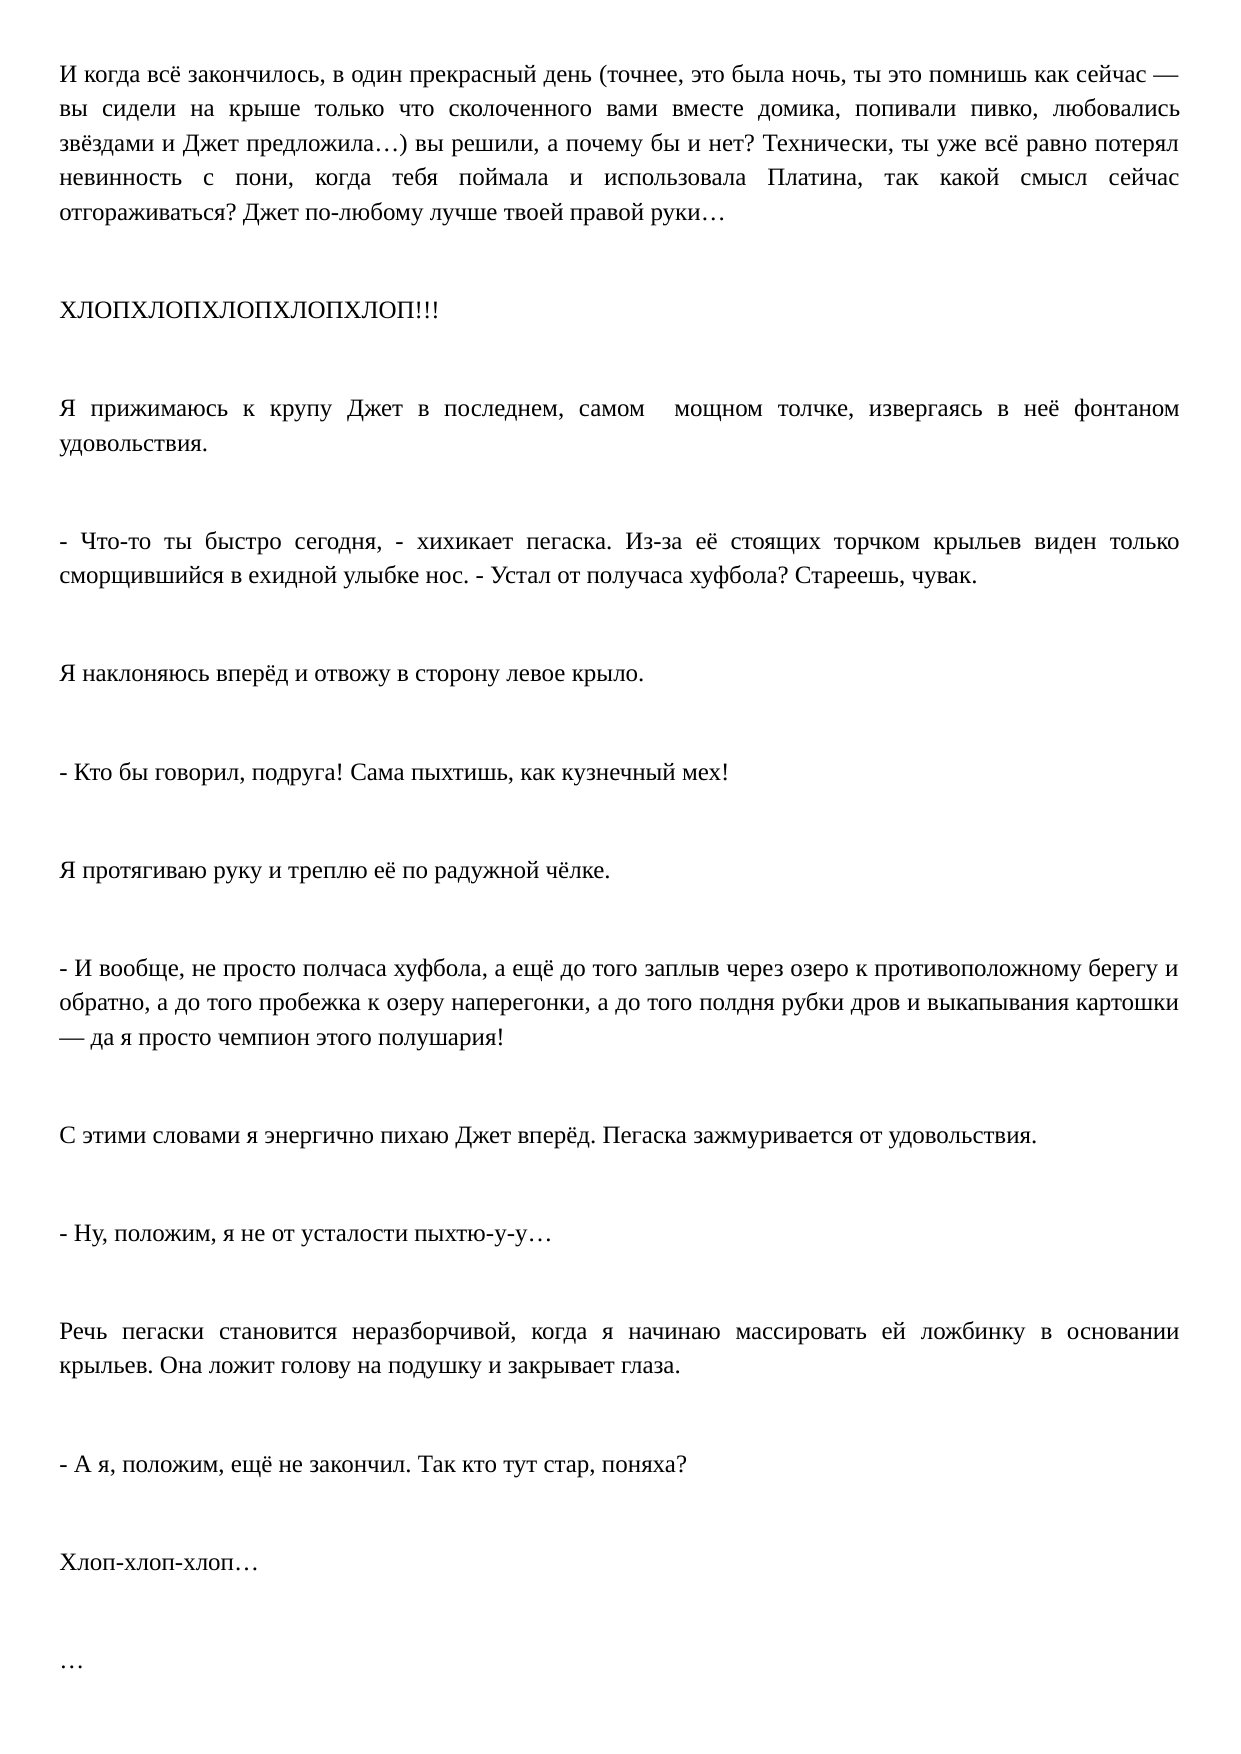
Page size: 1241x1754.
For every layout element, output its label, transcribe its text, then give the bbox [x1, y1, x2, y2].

text Хлоп-хлоп-хлоп… [59, 1547, 1181, 1576]
text - Ну, положим, я не от усталости пыхтю-у-у… [59, 1218, 1181, 1247]
text - А я, положим, ещё не закончил. Так кто тут стар, поняха? [59, 1449, 1181, 1477]
text Я наклоняюсь вперёд и отвожу в сторону левое крыло. [59, 658, 1181, 687]
text - Кто бы говорил, подруга! Сама пыхтишь, как кузнечный мех! [59, 757, 1181, 785]
text … [59, 1645, 1181, 1674]
text Я протягиваю руку и треплю её по радужной чёлке. [59, 855, 1181, 883]
text С этими словами я энергично пихаю Джет вперёд. Пегаска зажмуривается от удовольствия. [59, 1120, 1181, 1149]
text - И вообще, не просто полчаса хуфбола, а ещё до того заплыв через озеро к противоположному берегу и обратно, а до того пробежка к озеру наперегонки, а до того полдня рубки дров и выкапывания картошки — да я просто чемпион этого полушария! [59, 953, 1181, 1051]
text Речь пегаски становится неразборчивой, когда я начинаю массировать ей ложбинку в основании крыльев. Она ложит голову на подушку и закрывает глаза. [59, 1316, 1181, 1379]
text И когда всё закончилось, в один прекрасный день (точнее, это была ночь, ты это помнишь как сейчас — вы сидели на крыше только что сколоченного вами вместе домика, попивали пивко, любовались звёздами и Джет предложила…) вы решили, а почему бы и нет? Технически, ты уже всё равно потерял невинность с пони, когда тебя поймала и использовала Платина, так какой смысл сейчас отгораживаться? Джет по-любому лучше твоей правой руки… [59, 59, 1181, 226]
text ХЛОПХЛОПХЛОПХЛОПХЛОП!!! [59, 295, 1181, 324]
text - Что-то ты быстро сегодня, - хихикает пегаска. Из-за её стоящих торчком крыльев виден только сморщившийся в ехидной улыбке нос. - Устал от получаса хуфбола? Стареешь, чувак. [59, 526, 1181, 589]
text Я прижимаюсь к крупу Джет в последнем, самом мощном толчке, извергаясь в неё фонтаном удовольствия. [59, 393, 1181, 456]
